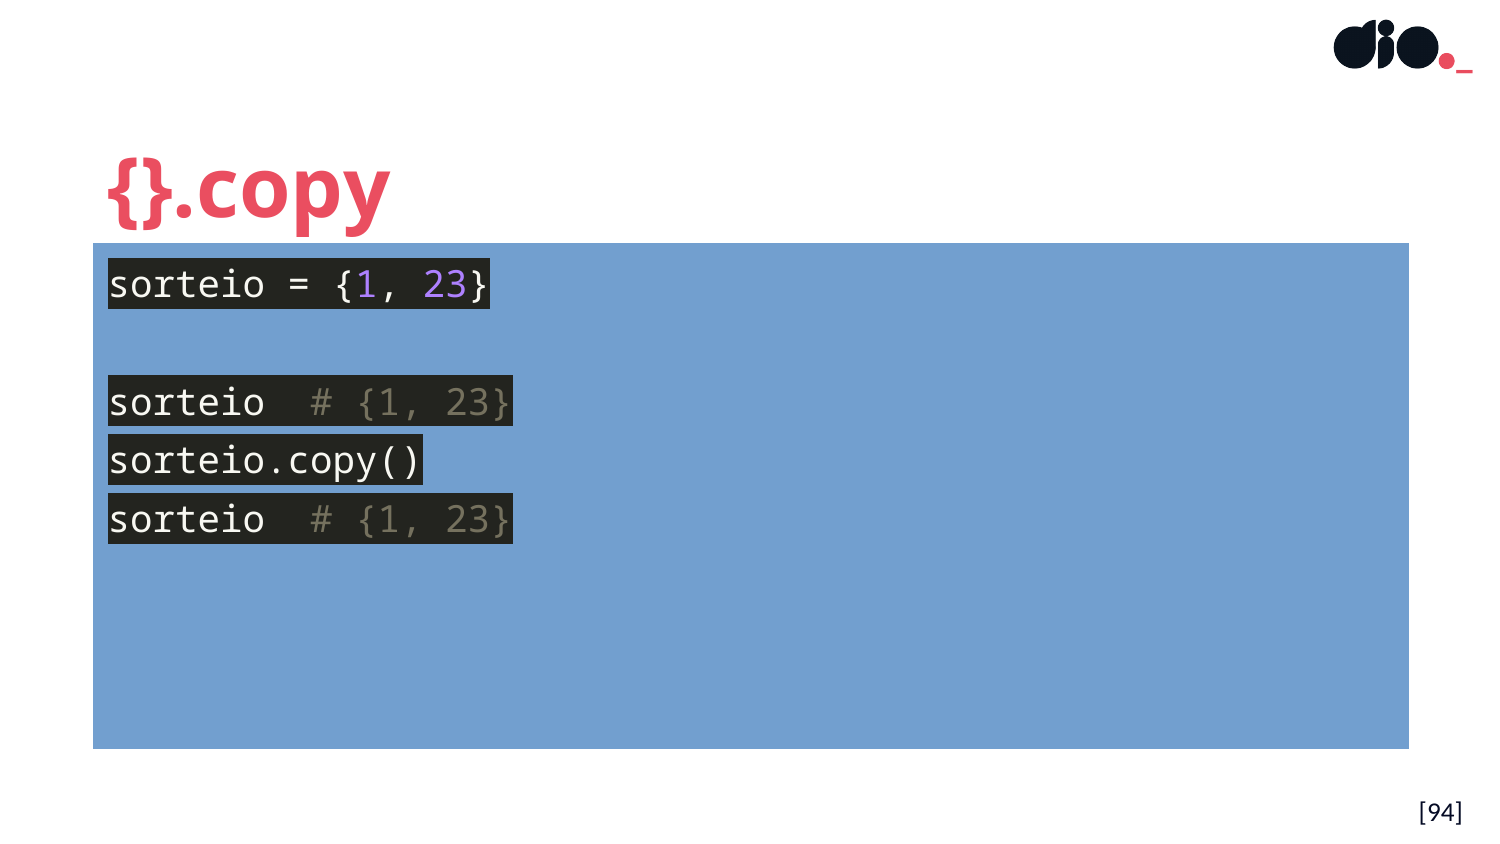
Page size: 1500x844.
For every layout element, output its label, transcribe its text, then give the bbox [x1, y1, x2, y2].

text_box {}.copy [92, 104, 1408, 243]
text_box [] [1403, 779, 1494, 844]
table_header sorteio = {1, 23} sorteio # {1, 23} sorteio.copy() sorteio # {1, 23} [93, 243, 1409, 749]
